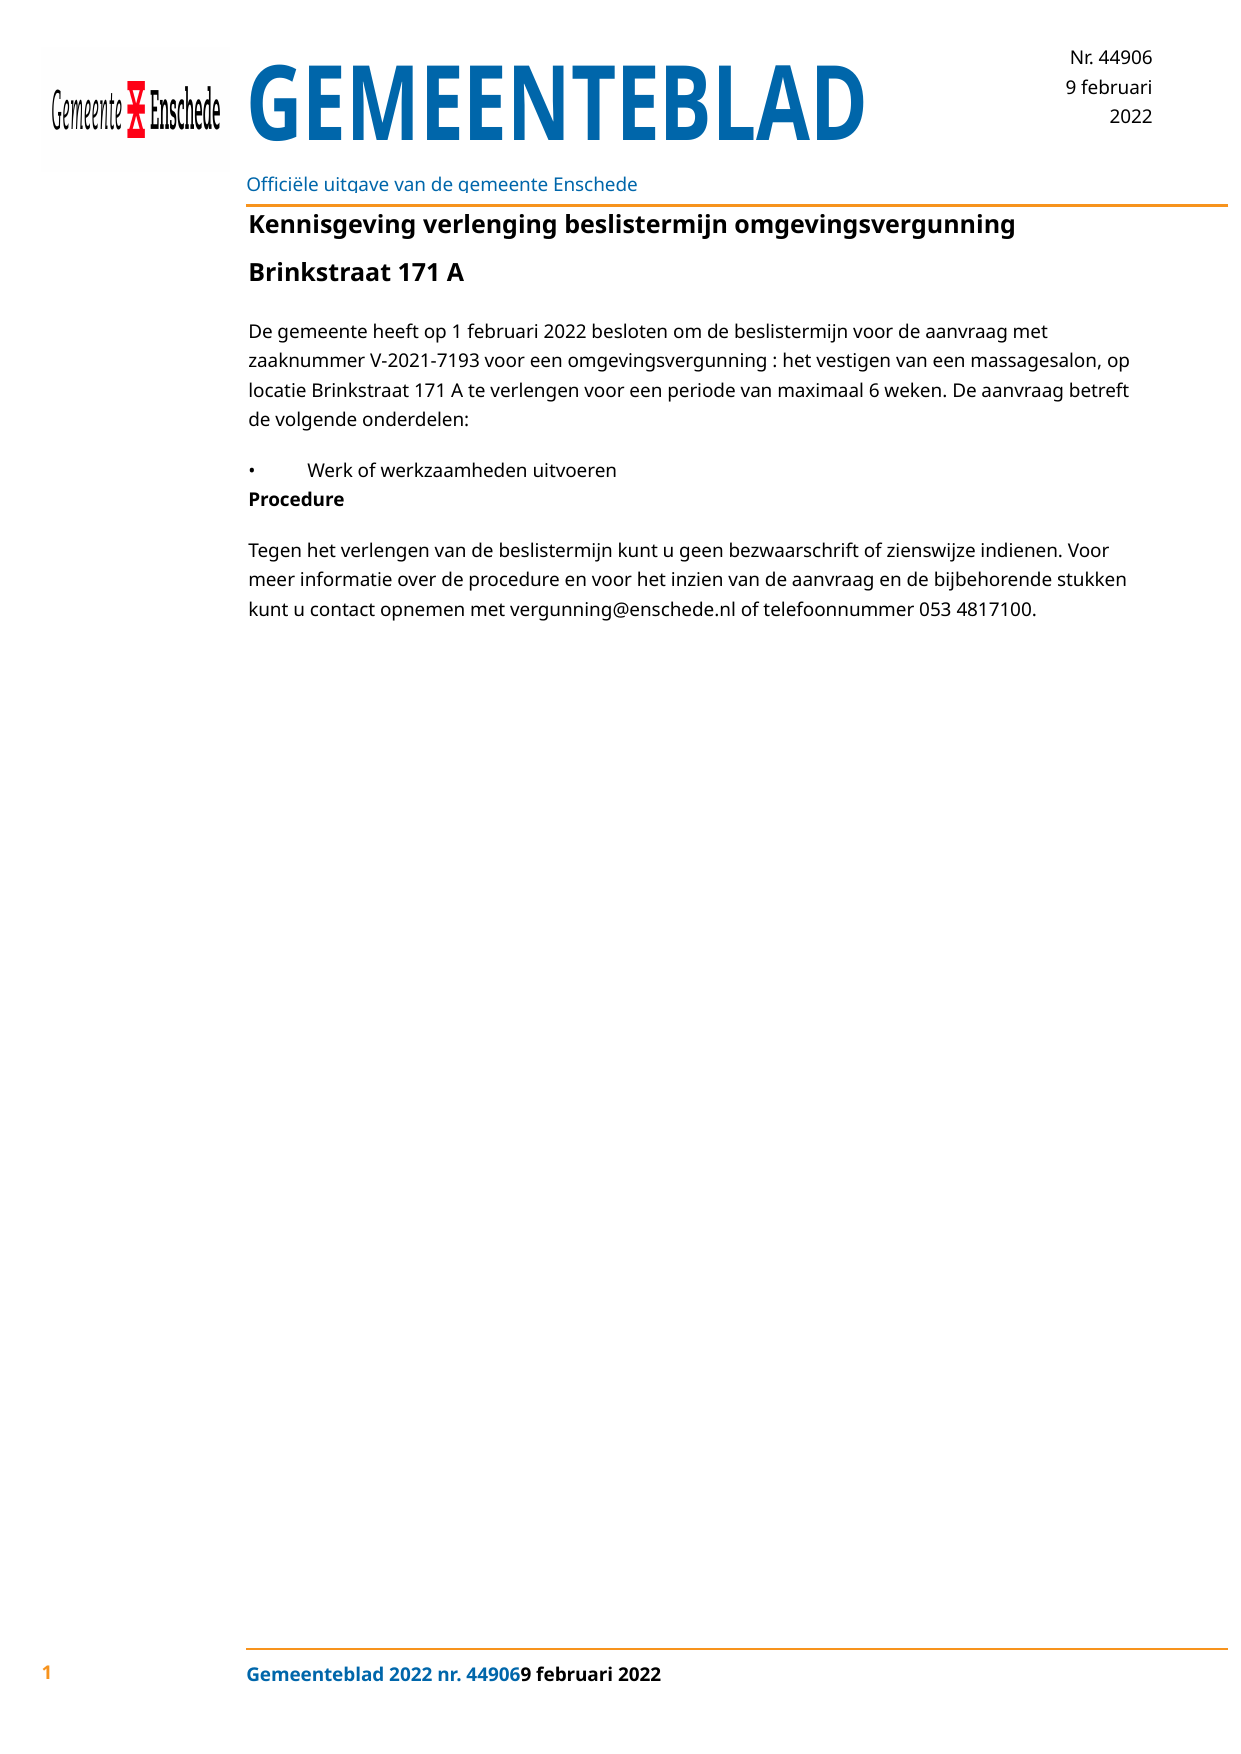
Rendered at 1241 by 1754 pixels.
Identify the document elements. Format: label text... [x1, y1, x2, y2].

text De gemeente heeft op 1 februari 2022 besloten om de beslistermijn voor de aanvraag met zaaknummer V-2021-7193 voor een omgevingsvergunning : het vestigen van een massagesalon, op locatie Brinkstraat 171 A te verlengen voor een periode van maximaal 6 weken. De aanvraag betreft de volgende onderdelen: [248, 318, 1152, 432]
text Procedure [248, 487, 1152, 512]
text Kennisgeving verlenging beslistermijn omgevingsvergunning Brinkstraat 171 A [248, 207, 1152, 288]
picture [41, 47, 231, 172]
list Werk of werkzaamheden uitvoeren [248, 457, 1152, 483]
text Tegen het verlengen van de beslistermijn kunt u geen bezwaarschrift of zienswijze indienen. Voor meer informatie over de procedure en voor het inzien van de aanvraag en de bijbehorende stukken kunt u contact opnemen met vergunning@enschede.nl of telefoonnummer 053 4817100. [248, 537, 1152, 622]
